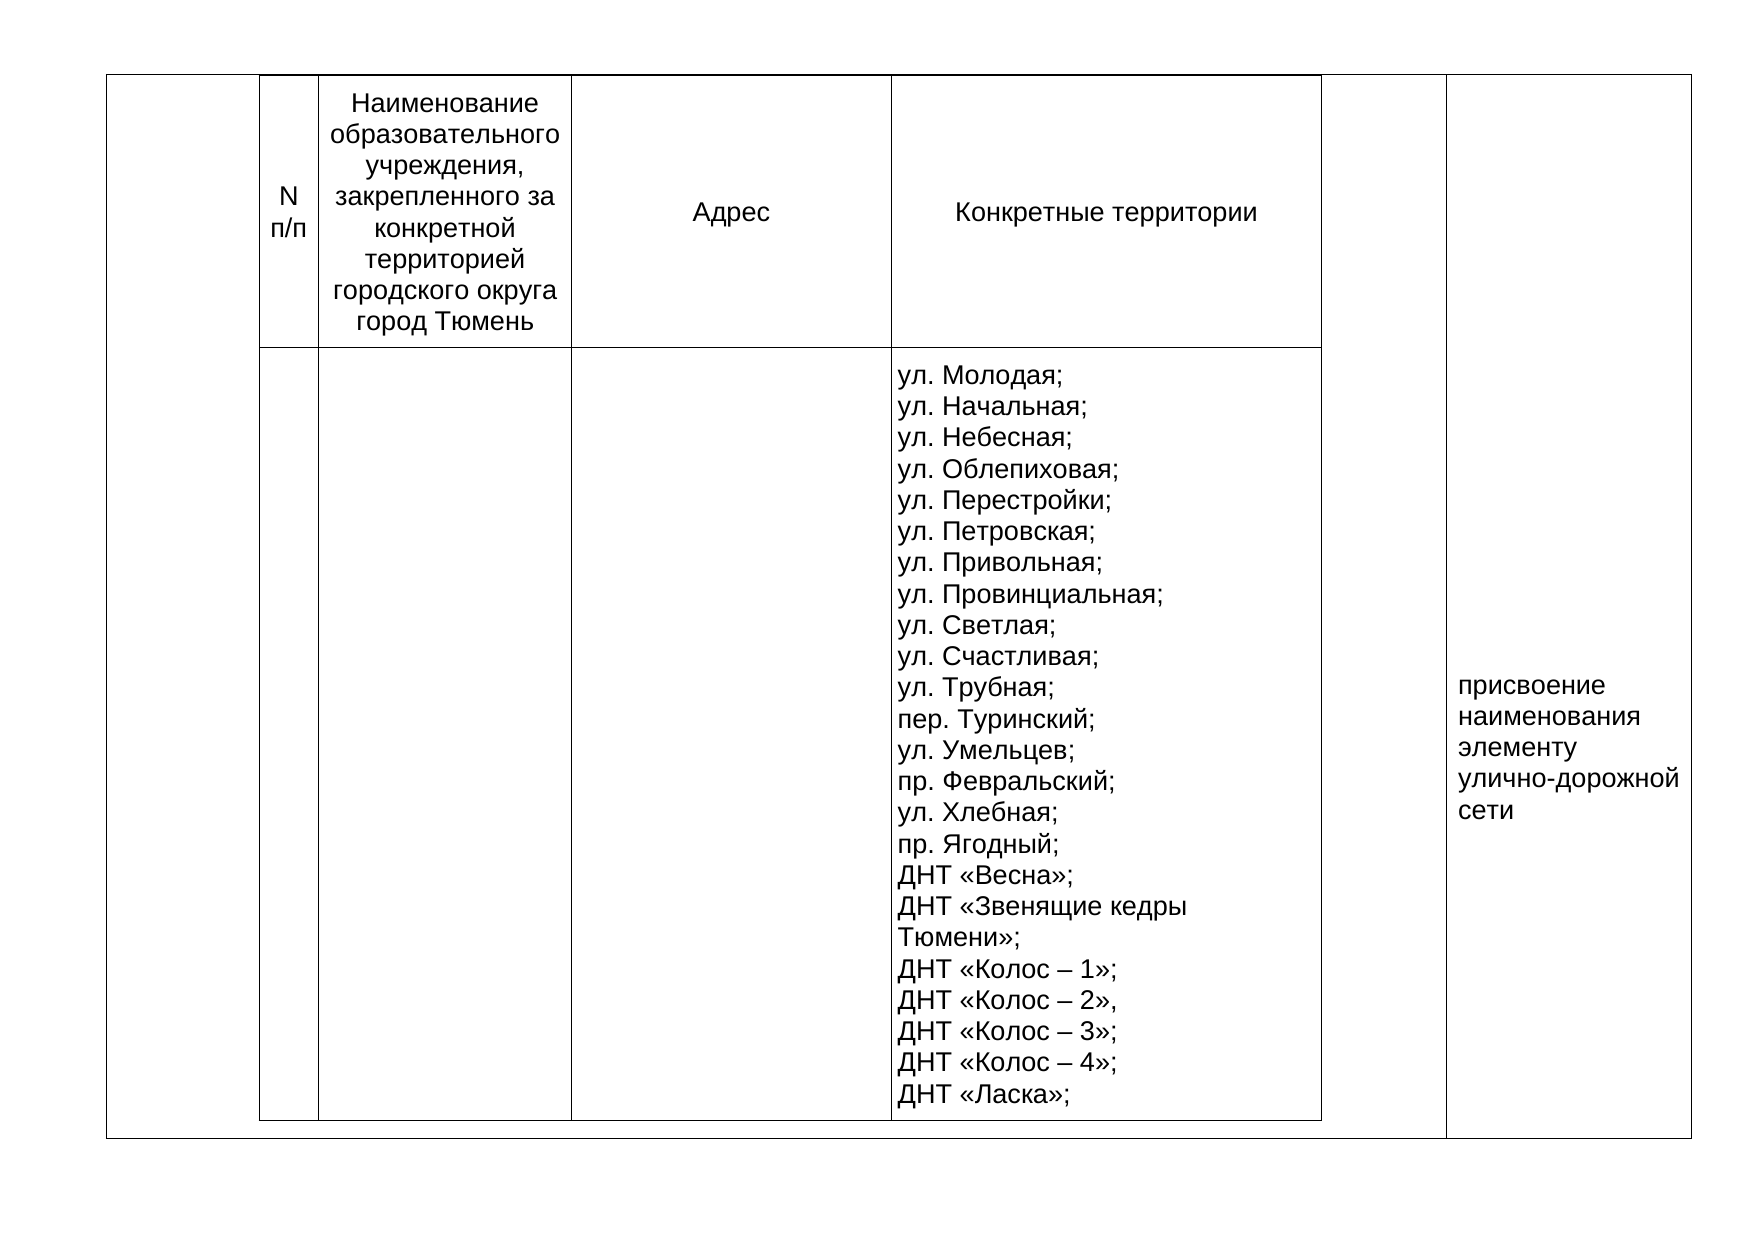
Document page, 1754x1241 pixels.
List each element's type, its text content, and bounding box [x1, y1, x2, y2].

table_cell [260, 348, 318, 1119]
table_cell [572, 348, 891, 1119]
table_cell ул. Молодая; ул. Начальная; ул. Небесная; ул. Облепиховая; ул. Перестройки; ул. Петровская; ул. Привольная; ул. Провинциальная; ул. Светлая; ул. Счастливая; ул. Трубная; пер. Туринский; ул. Умельцев; пр. Февральский; ул. Хлебная; пр. Ягодный; ДНТ «Весна»; ДНТ «Звенящие кедры Тюмени»; ДНТ «Колос – 1»; ДНТ «Колос – 2», ДНТ «Колос – 3»; ДНТ «Колос – 4»; ДНТ «Ласка»; [892, 348, 1321, 1119]
table_header присвоение наименования элементу улично-дорожной сети [1447, 75, 1691, 1137]
table_header N п/п [260, 76, 318, 347]
table_header Наименование образовательного учреждения, закрепленного за конкретной территорией городского округа город Тюмень [319, 76, 571, 347]
table_header Конкретные территории [892, 76, 1321, 347]
table_cell [319, 348, 571, 1119]
table_header [107, 75, 1446, 1137]
table_header Адрес [572, 76, 891, 347]
